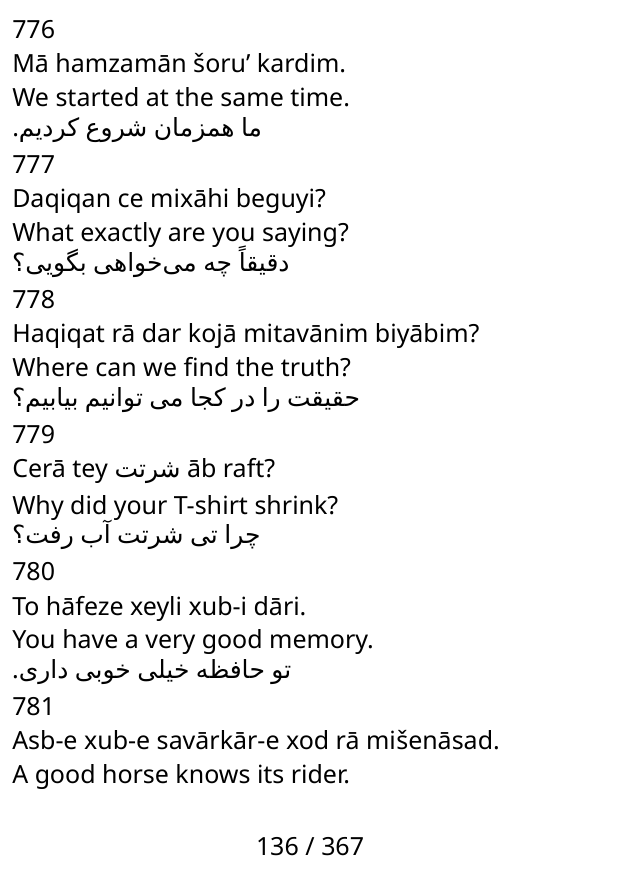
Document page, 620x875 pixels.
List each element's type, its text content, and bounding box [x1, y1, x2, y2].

text دقیقاً چه می‌خواهی بگویی؟ [12, 249, 607, 282]
text What exactly are you saying? [12, 215, 607, 249]
text Cerā tey شرتت āb raft? [12, 450, 607, 487]
text 779 [12, 416, 607, 450]
text حقیقت را در کجا می توانیم بیابیم؟ [12, 384, 607, 416]
text 780 [12, 554, 607, 588]
text ما همزمان شروع کردیم. [12, 114, 607, 147]
text Why did your T-shirt shrink? [12, 487, 607, 521]
text 778 [12, 282, 607, 316]
text Mā hamzamān šoru’ kardim. [12, 46, 607, 80]
text تو حافظه خیلی خوبی داری. [12, 656, 607, 689]
text Daqiqan ce mi‌xāhi beguyi? [12, 181, 607, 215]
text 781 [12, 689, 607, 723]
text Haqiqat rā dar kojā mi‌tavānim biyābim? [12, 316, 607, 350]
text 776 [12, 12, 607, 46]
text Where can we find the truth? [12, 350, 607, 384]
text You have a very good memory. [12, 622, 607, 656]
text A good horse knows its rider. [12, 757, 607, 791]
text Asb-e xub-e savārkār-e xod rā mi‌šenāsad. [12, 723, 607, 757]
text We started at the same time. [12, 80, 607, 114]
text To hāfeze xeyli xub-i dāri. [12, 588, 607, 622]
text 777 [12, 147, 607, 181]
text چرا تی شرتت آب رفت؟ [12, 521, 607, 554]
